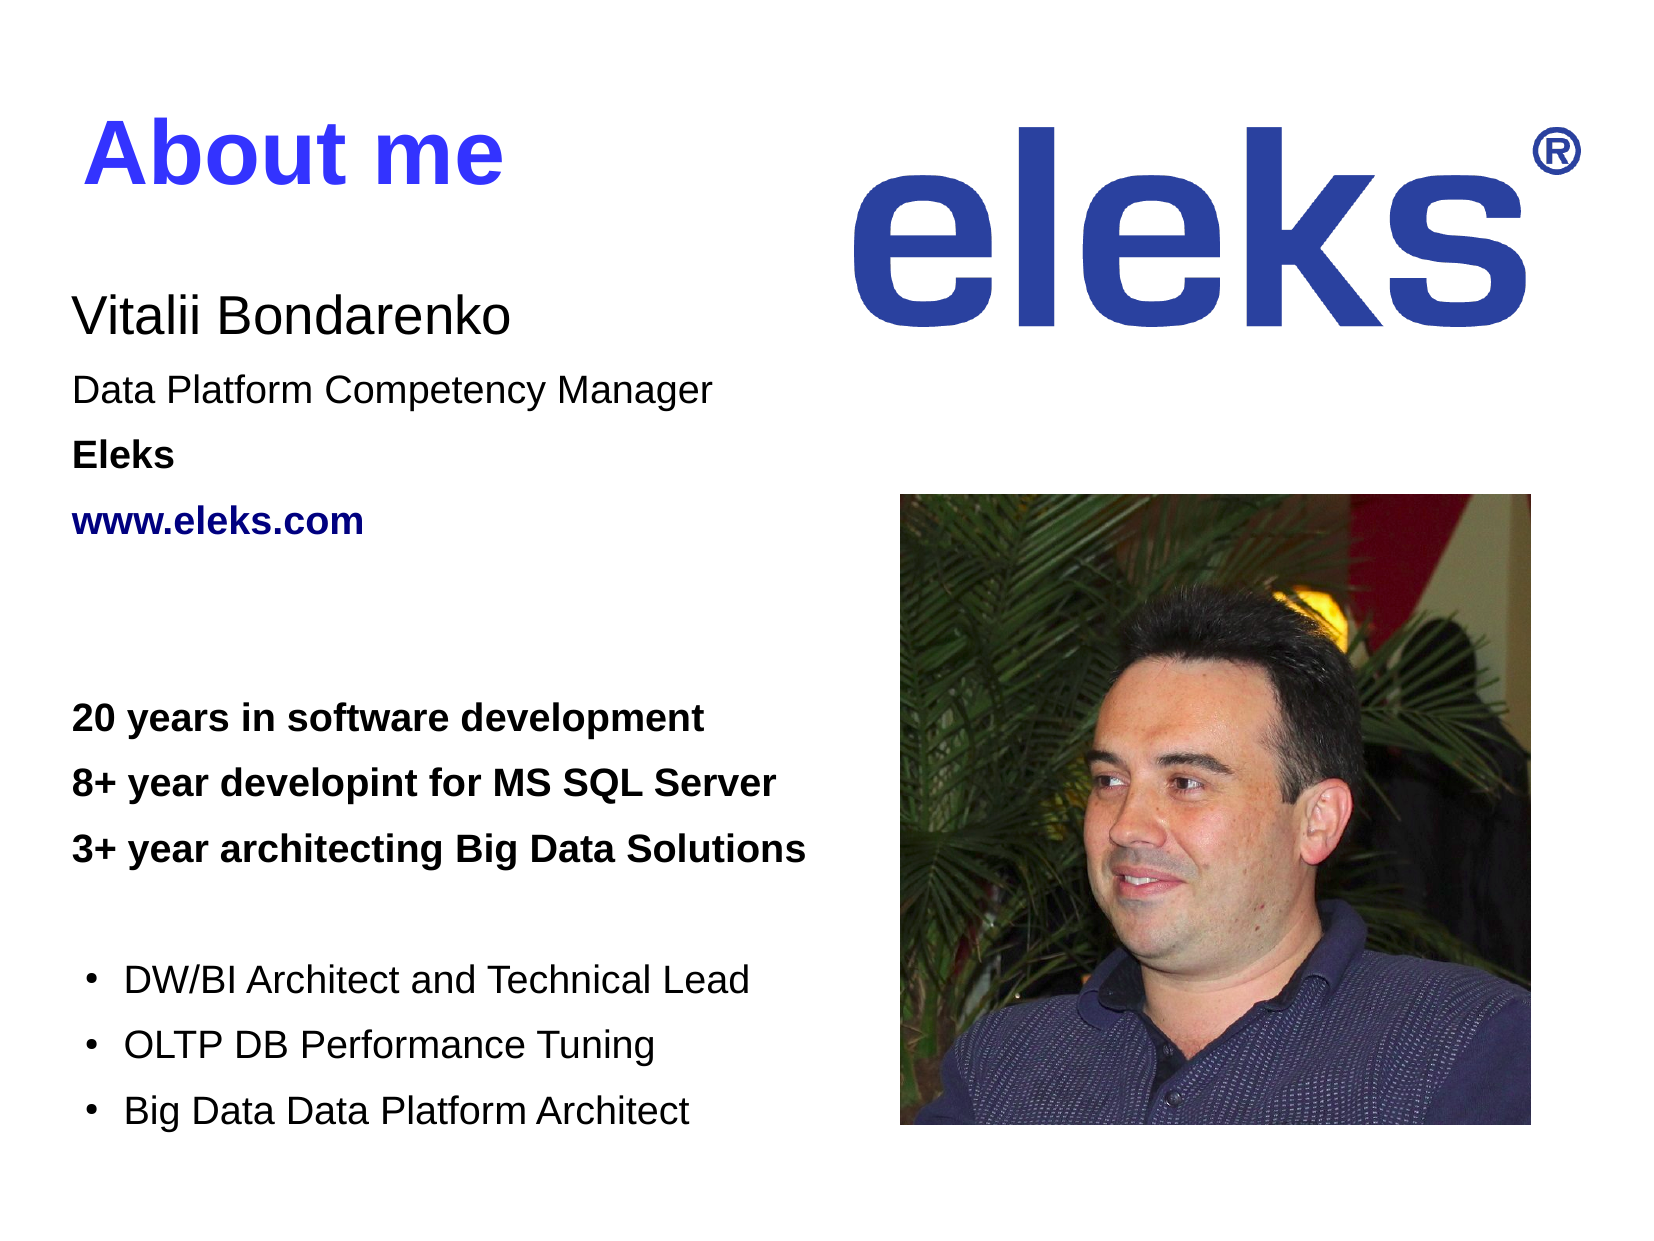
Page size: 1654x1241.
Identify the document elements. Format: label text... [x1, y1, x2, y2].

picture [900, 494, 1531, 1126]
picture [843, 104, 1591, 350]
list Vitalii Bondarenko Data Platform Competency Manager Eleks www.eleks.com 20 years in software development 8+ year developint for MS SQL Server 3+ year architecting Big Data Solutions DW/BI Architect and Technical Lead OLTP DB Performance Tuning Big Data Data Platform Architect [71, 285, 1216, 1141]
title About me [82, 49, 1571, 257]
